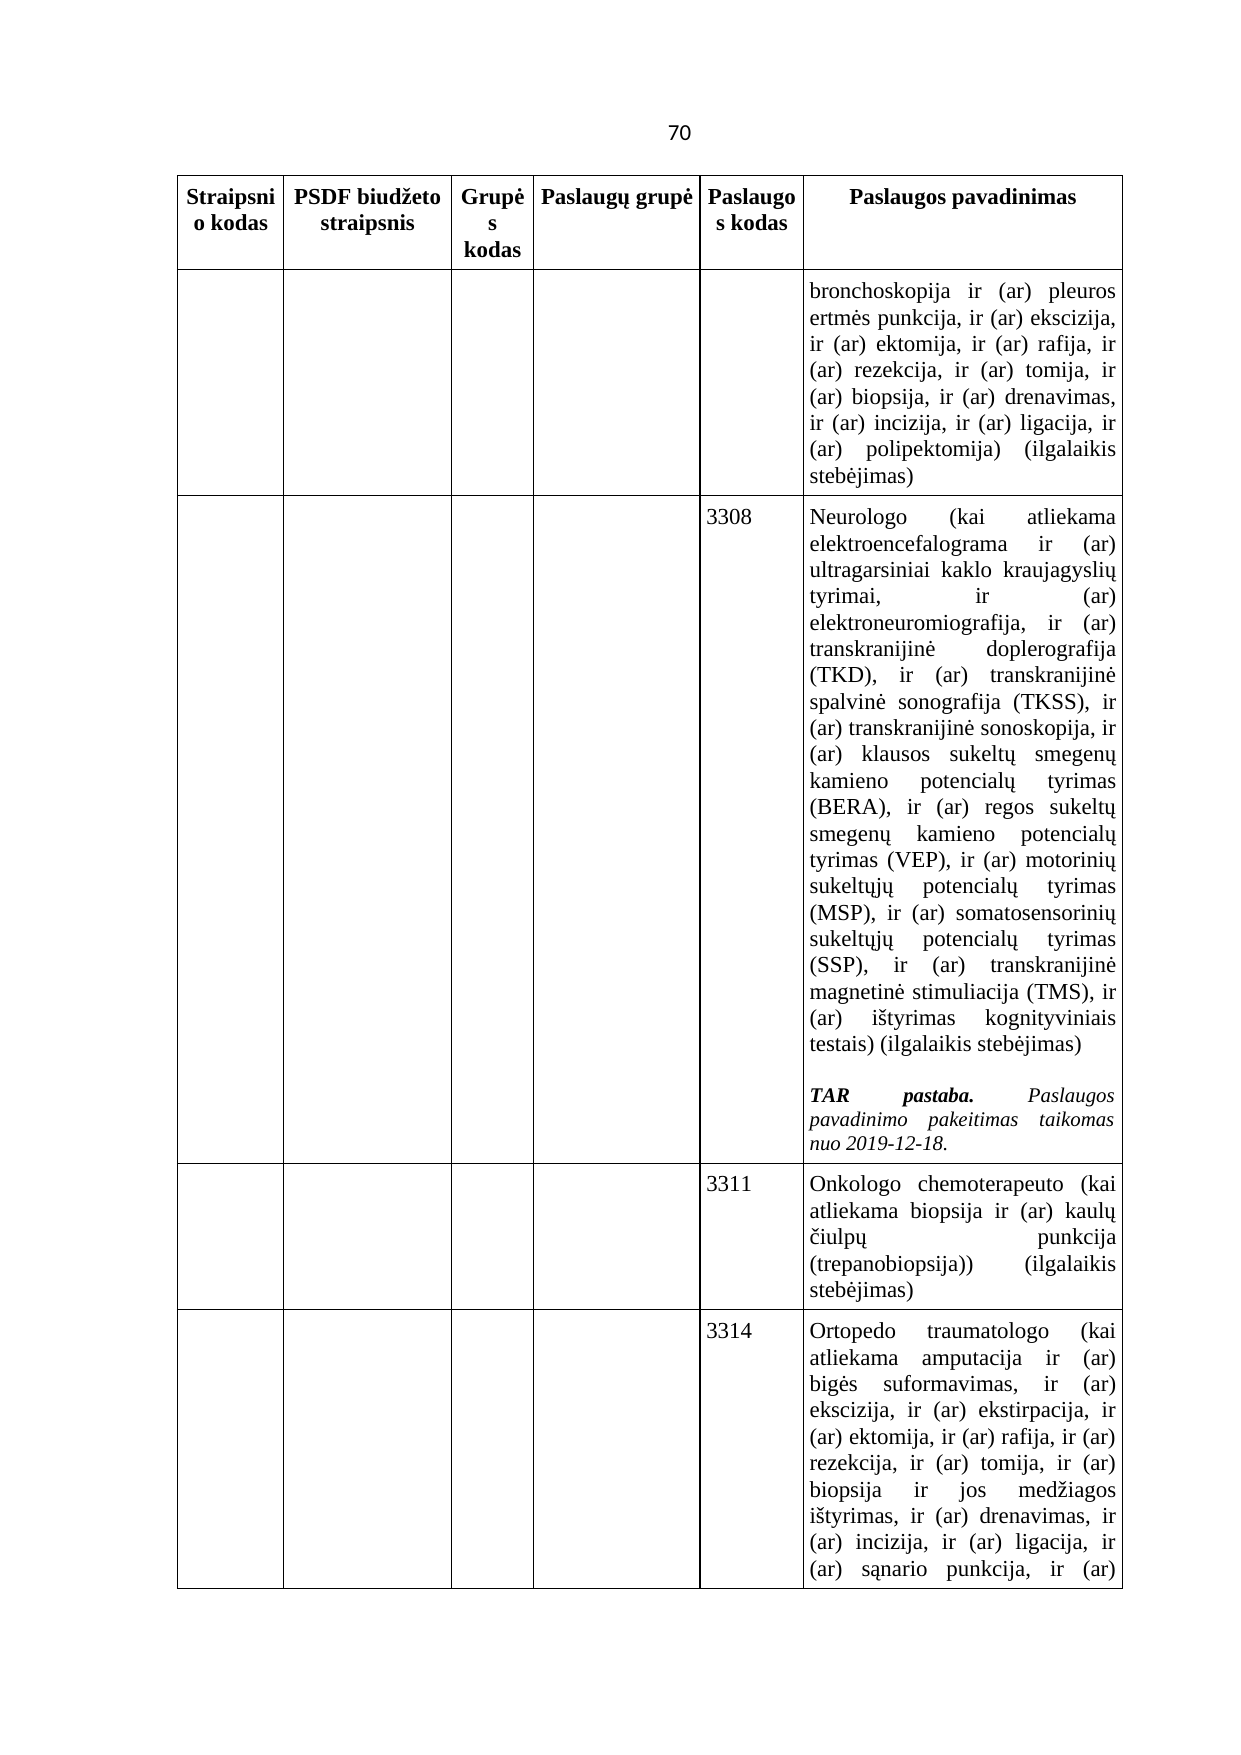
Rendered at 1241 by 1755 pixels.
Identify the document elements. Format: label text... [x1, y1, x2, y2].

table_cell [452, 1310, 533, 1588]
table_header Paslaugos kodas [701, 176, 803, 269]
table_cell 3314 [701, 1310, 803, 1588]
table_cell 3311 [701, 1164, 803, 1309]
table_cell Onkologo chemoterapeuto (kai atliekama biopsija ir (ar) kaulų čiulpų punkcija (trepanobiopsija)) (ilgalaikis stebėjimas) [804, 1164, 1122, 1309]
table_header Paslaugų grupė [534, 176, 699, 269]
table_cell bronchoskopija ir (ar) pleuros ertmės punkcija, ir (ar) ekscizija, ir (ar) ektomija, ir (ar) rafija, ir (ar) rezekcija, ir (ar) tomija, ir (ar) biopsija, ir (ar) drenavimas, ir (ar) incizija, ir (ar) ligacija, ir (ar) polipektomija) (ilgalaikis stebėjimas) [804, 270, 1122, 495]
table_cell 3308 [701, 496, 803, 1162]
table_header Grupės kodas [452, 176, 533, 269]
table_cell [284, 1164, 451, 1309]
table_cell [284, 1310, 451, 1588]
table_cell [178, 270, 283, 495]
table_cell [534, 270, 699, 495]
table_cell [178, 1310, 283, 1588]
table_cell [534, 1164, 699, 1309]
table_cell [284, 496, 451, 1162]
table_cell Neurologo (kai atliekama elektroencefalograma ir (ar) ultragarsiniai kaklo kraujagyslių tyrimai, ir (ar) elektroneuromiografija, ir (ar) transkranijinė doplerografija (TKD), ir (ar) transkranijinė spalvinė sonografija (TKSS), ir (ar) transkranijinė sonoskopija, ir (ar) klausos sukeltų smegenų kamieno potencialų tyrimas (BERA), ir (ar) regos sukeltų smegenų kamieno potencialų tyrimas (VEP), ir (ar) motorinių sukeltųjų potencialų tyrimas (MSP), ir (ar) somatosensorinių sukeltųjų potencialų tyrimas (SSP), ir (ar) transkranijinė magnetinė stimuliacija (TMS), ir (ar) ištyrimas kognityviniais testais) (ilgalaikis stebėjimas) TAR pastaba. Paslaugos pavadinimo pakeitimas taikomas nuo 2019-12-18. [804, 496, 1122, 1162]
table_cell [284, 270, 451, 495]
table_cell Ortopedo traumatologo (kai atliekama amputacija ir (ar) bigės suformavimas, ir (ar) ekscizija, ir (ar) ekstirpacija, ir (ar) ektomija, ir (ar) rafija, ir (ar) rezekcija, ir (ar) tomija, ir (ar) biopsija ir jos medžiagos ištyrimas, ir (ar) drenavimas, ir (ar) incizija, ir (ar) ligacija, ir (ar) sąnario punkcija, ir (ar) [804, 1310, 1122, 1588]
table_cell [452, 270, 533, 495]
table_cell [178, 1164, 283, 1309]
table_cell [534, 1310, 699, 1588]
table_cell [452, 496, 533, 1162]
table_header Paslaugos pavadinimas [804, 176, 1122, 269]
table_cell [452, 1164, 533, 1309]
table_cell [178, 496, 283, 1162]
table_cell [534, 496, 699, 1162]
table_header Straipsnio kodas [178, 176, 283, 269]
table_header PSDF biudžeto straipsnis [284, 176, 451, 269]
table_cell [701, 270, 803, 495]
